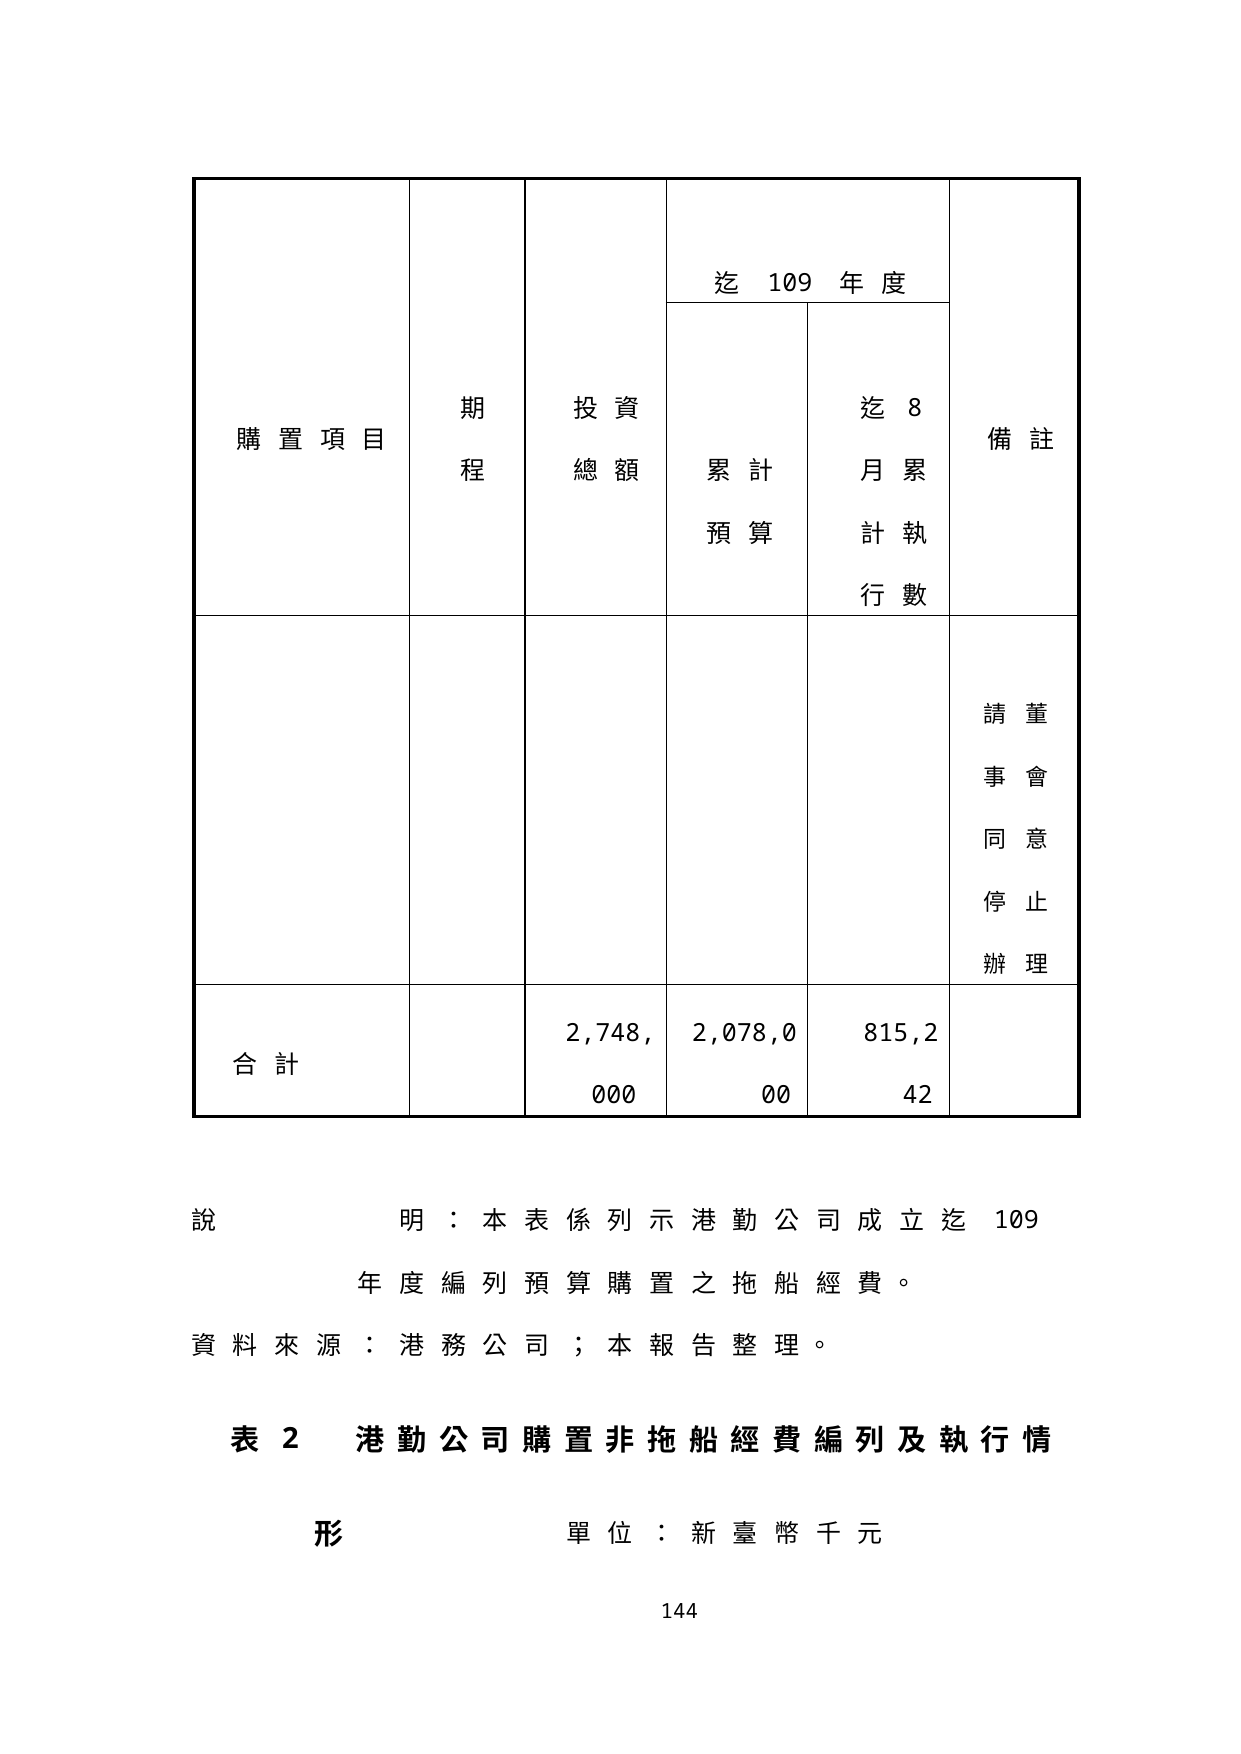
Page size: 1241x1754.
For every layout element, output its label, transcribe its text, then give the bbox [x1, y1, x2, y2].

table_header 購置項目 [196, 180, 409, 615]
table_cell 815,242 [808, 985, 949, 1115]
table_cell [196, 616, 409, 983]
table_cell [808, 616, 949, 983]
table_header 投資總額 [526, 180, 666, 615]
table_cell [410, 616, 524, 983]
text 資料來源：港務公司；本報告整理。 [180, 1302, 1058, 1365]
table_cell 合計 [196, 985, 409, 1115]
table_cell 2,748,000 [526, 985, 666, 1115]
text 說 明：本表係列示港勤公司成立迄109年度編列預算購置之拖船經費。 [181, 1177, 1058, 1302]
text 表2 港勤公司購置非拖船經費編列及執行情形 單位：新臺幣千元 [183, 1365, 1058, 1552]
table_cell [950, 985, 1077, 1115]
table_cell 累計預算 [667, 303, 807, 615]
table_cell [410, 985, 524, 1115]
table_cell 2,078,000 [667, 985, 807, 1115]
table_header 期程 [410, 180, 524, 615]
table_header 備註 [950, 180, 1077, 615]
table_cell [667, 616, 807, 983]
table_cell [526, 616, 666, 983]
table_header 迄109年度 [667, 180, 949, 302]
table_cell 請董事會同意停止辦理 [950, 616, 1077, 983]
table_cell 迄8月累計執行數 [808, 303, 949, 615]
